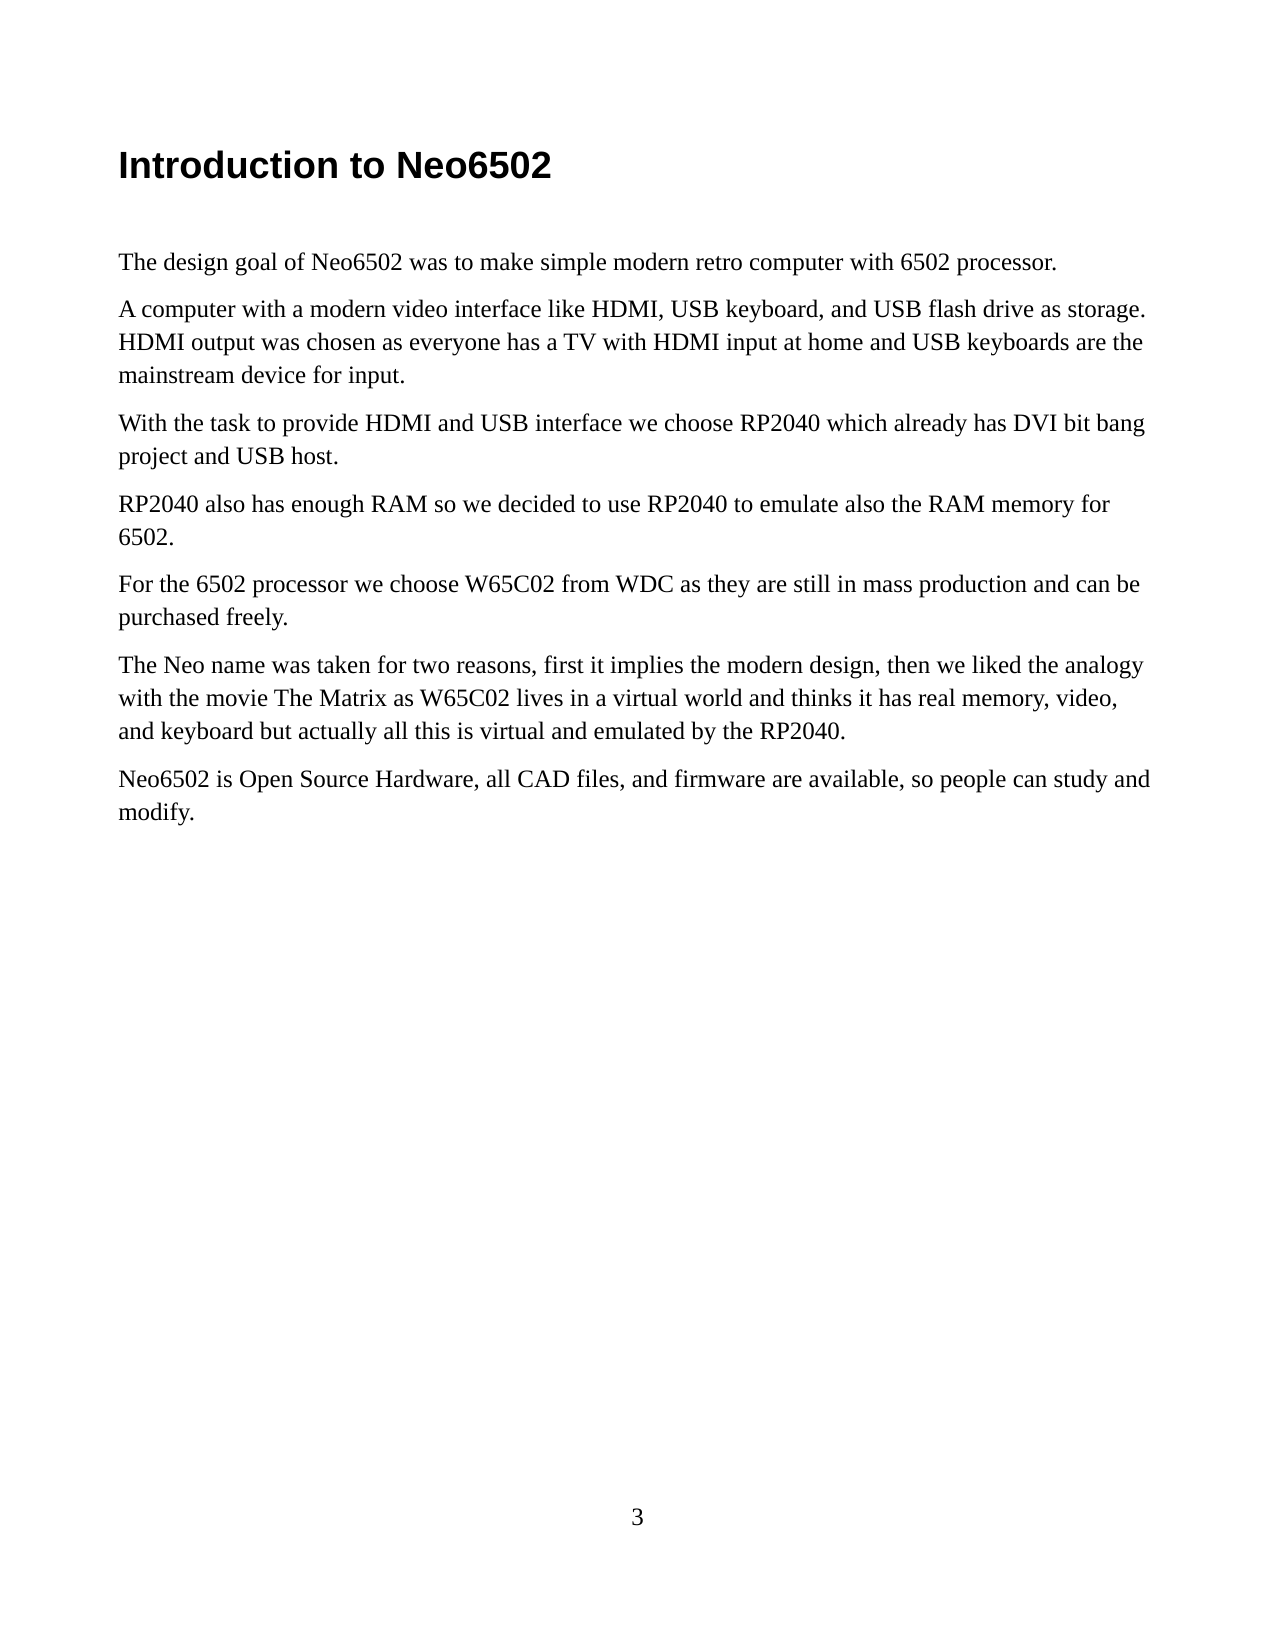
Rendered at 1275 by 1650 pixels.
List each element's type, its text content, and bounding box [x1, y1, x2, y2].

text With the task to provide HDMI and USB interface we choose RP2040 which already has DVI bit bang project and USB host. [118, 408, 1157, 470]
text The design goal of Neo6502 was to make simple modern retro computer with 6502 processor. [118, 247, 1157, 276]
text The Neo name was taken for two reasons, first it implies the modern design, then we liked the analogy with the movie The Matrix as W65C02 lives in a virtual world and thinks it has real memory, video, and keyboard but actually all this is virtual and emulated by the RP2040. [118, 650, 1157, 745]
subtitle Introduction to Neo6502 [118, 143, 1157, 187]
text A computer with a modern video interface like HDMI, USB keyboard, and USB flash drive as storage. HDMI output was chosen as everyone has a TV with HDMI input at home and USB keyboards are the mainstream device for input. [118, 294, 1157, 389]
text Neo6502 is Open Source Hardware, all CAD files, and firmware are available, so people can study and modify. [118, 764, 1157, 825]
text For the 6502 processor we choose W65C02 from WDC as they are still in mass production and can be purchased freely. [118, 569, 1157, 631]
text RP2040 also has enough RAM so we decided to use RP2040 to emulate also the RAM memory for 6502. [118, 489, 1157, 551]
